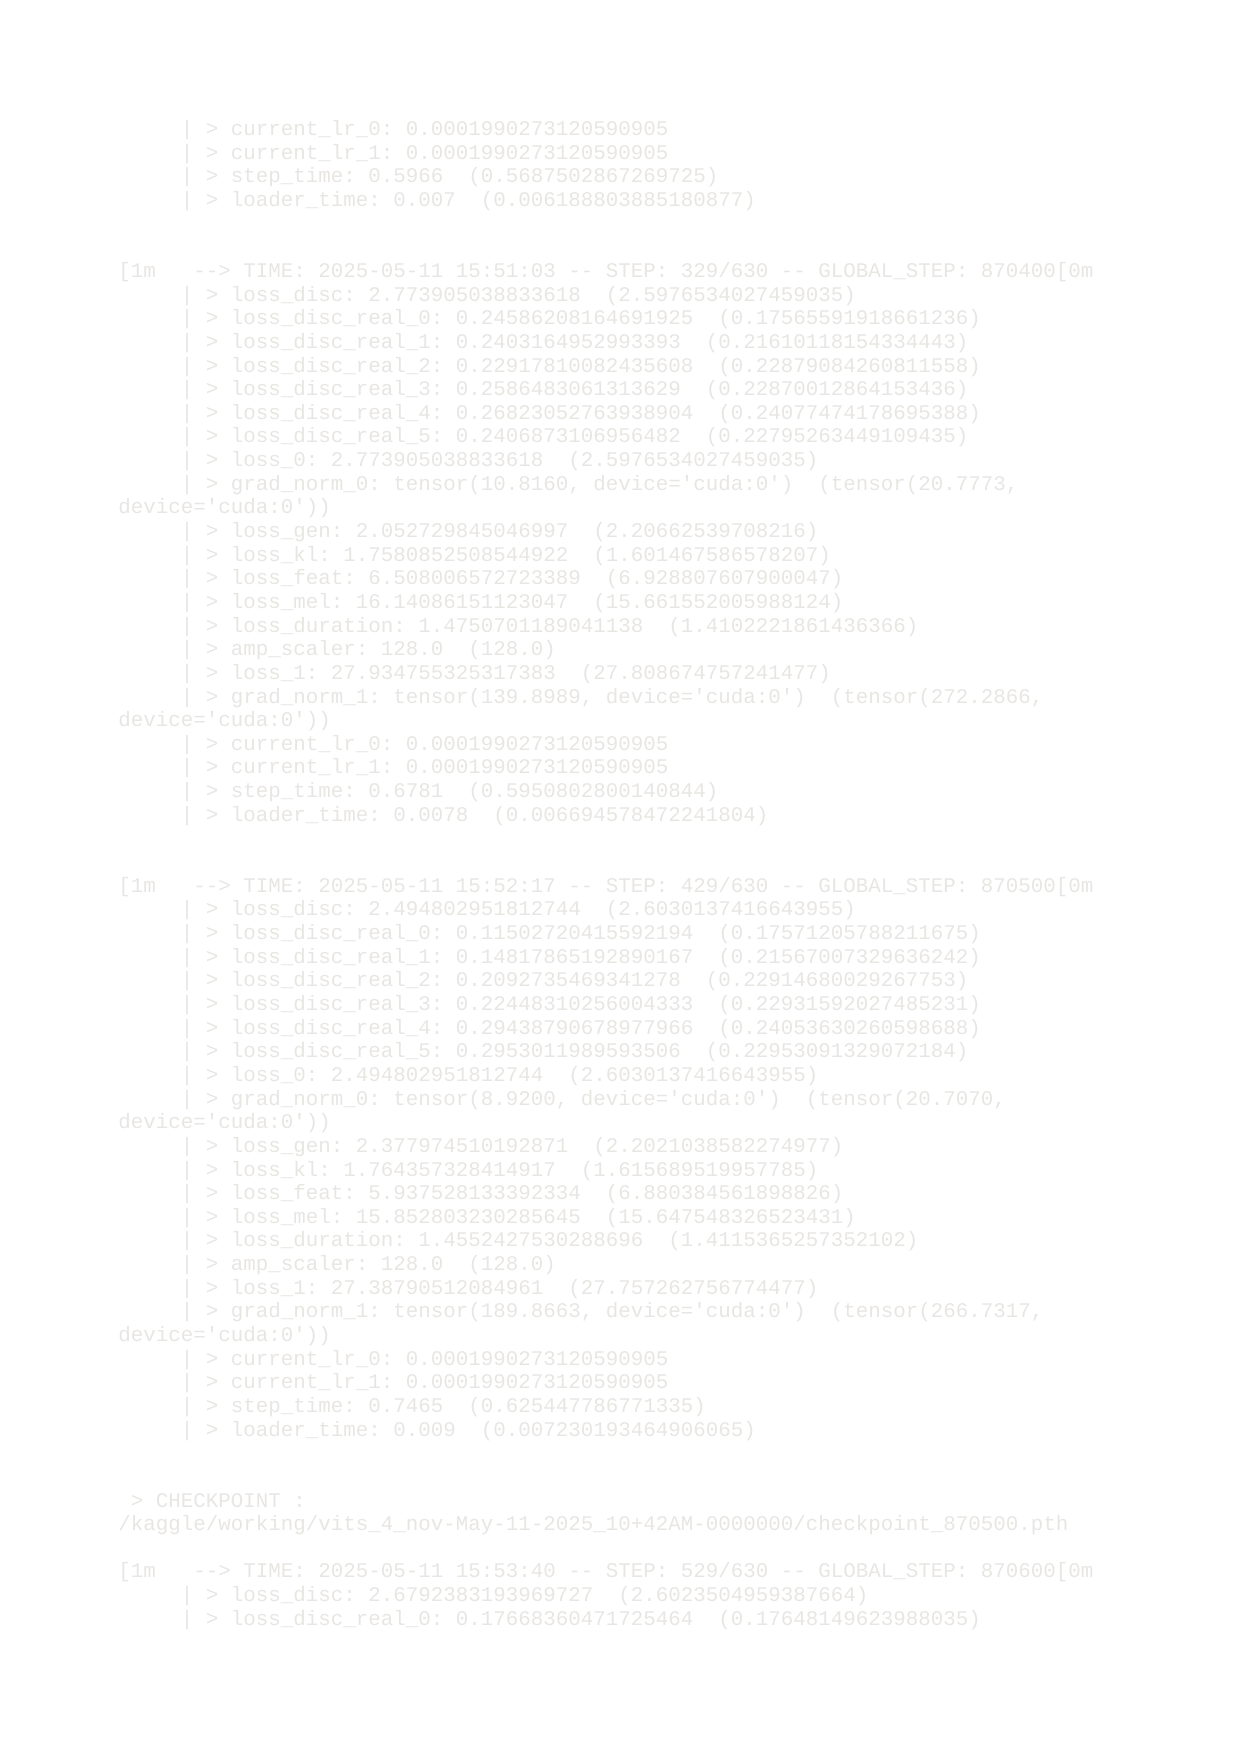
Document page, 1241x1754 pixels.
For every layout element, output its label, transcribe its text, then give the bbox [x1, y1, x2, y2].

text | > loss_disc_real_2: 0.22917810082435608 (0.22879084260811558) [118, 354, 1122, 378]
text | > loss_mel: 16.14086151123047 (15.661552005988124) [118, 591, 1122, 615]
text | > loss_1: 27.38790512084961 (27.757262756774477) [118, 1277, 1122, 1300]
text [1m --> TIME: 2025-05-11 15:51:03 -- STEP: 329/630 -- GLOBAL_STEP: 870400[0m [118, 260, 1122, 284]
text | > step_time: 0.7465 (0.625447786771335) [118, 1395, 1122, 1419]
text | > loader_time: 0.007 (0.006188803885180877) [118, 189, 1122, 213]
text | > loss_mel: 15.852803230285645 (15.647548326523431) [118, 1206, 1122, 1229]
text [1m --> TIME: 2025-05-11 15:52:17 -- STEP: 429/630 -- GLOBAL_STEP: 870500[0m [118, 875, 1122, 898]
text | > loss_disc_real_0: 0.17668360471725464 (0.17648149623988035) [118, 1608, 1122, 1631]
text | > amp_scaler: 128.0 (128.0) [118, 638, 1122, 662]
text | > loss_disc_real_5: 0.2406873106956482 (0.22795263449109435) [118, 426, 1122, 449]
text | > loss_disc_real_0: 0.11502720415592194 (0.17571205788211675) [118, 922, 1122, 946]
text > CHECKPOINT : /kaggle/working/vits_4_nov-May-11-2025_10+42AM-0000000/checkpoint_870500.pth [118, 1489, 1122, 1537]
text | > loss_feat: 5.937528133392334 (6.880384561898826) [118, 1182, 1122, 1206]
text | > loss_disc_real_3: 0.2586483061313629 (0.22870012864153436) [118, 378, 1122, 402]
text | > current_lr_0: 0.0001990273120590905 [118, 1348, 1122, 1371]
text | > current_lr_0: 0.0001990273120590905 [118, 733, 1122, 757]
text | > grad_norm_0: tensor(10.8160, device='cuda:0') (tensor(20.7773, device='cuda:0')) [118, 473, 1122, 520]
text | > loss_disc: 2.773905038833618 (2.5976534027459035) [118, 284, 1122, 307]
text | > loss_disc_real_3: 0.22448310256004333 (0.22931592027485231) [118, 993, 1122, 1017]
text | > loss_gen: 2.377974510192871 (2.2021038582274977) [118, 1135, 1122, 1158]
text | > current_lr_0: 0.0001990273120590905 [118, 118, 1122, 142]
text | > current_lr_1: 0.0001990273120590905 [118, 142, 1122, 165]
text | > loss_disc: 2.494802951812744 (2.6030137416643955) [118, 898, 1122, 922]
text | > loss_kl: 1.764357328414917 (1.615689519957785) [118, 1158, 1122, 1182]
text | > grad_norm_1: tensor(189.8663, device='cuda:0') (tensor(266.7317, device='cuda:0')) [118, 1300, 1122, 1348]
text | > loss_0: 2.773905038833618 (2.5976534027459035) [118, 449, 1122, 473]
text | > loss_duration: 1.4750701189041138 (1.4102221861436366) [118, 615, 1122, 638]
text | > loss_disc_real_4: 0.29438790678977966 (0.24053630260598688) [118, 1017, 1122, 1040]
text | > loss_feat: 6.508006572723389 (6.928807607900047) [118, 567, 1122, 591]
text | > grad_norm_0: tensor(8.9200, device='cuda:0') (tensor(20.7070, device='cuda:0')) [118, 1088, 1122, 1135]
text | > loss_1: 27.934755325317383 (27.808674757241477) [118, 662, 1122, 686]
text | > loss_duration: 1.4552427530288696 (1.4115365257352102) [118, 1229, 1122, 1253]
text | > loss_kl: 1.7580852508544922 (1.601467586578207) [118, 544, 1122, 567]
text | > loss_disc_real_0: 0.24586208164691925 (0.17565591918661236) [118, 307, 1122, 331]
text | > current_lr_1: 0.0001990273120590905 [118, 1371, 1122, 1395]
text | > loader_time: 0.0078 (0.006694578472241804) [118, 804, 1122, 827]
text | > step_time: 0.5966 (0.5687502867269725) [118, 165, 1122, 189]
text | > loss_disc_real_5: 0.2953011989593506 (0.22953091329072184) [118, 1040, 1122, 1064]
text | > loss_disc_real_4: 0.26823052763938904 (0.24077474178695388) [118, 402, 1122, 426]
text | > current_lr_1: 0.0001990273120590905 [118, 757, 1122, 780]
text | > amp_scaler: 128.0 (128.0) [118, 1253, 1122, 1277]
text | > loss_disc_real_1: 0.14817865192890167 (0.21567007329636242) [118, 946, 1122, 969]
text | > loss_disc: 2.6792383193969727 (2.6023504959387664) [118, 1584, 1122, 1608]
text | > loss_disc_real_2: 0.2092735469341278 (0.22914680029267753) [118, 969, 1122, 993]
text | > loss_disc_real_1: 0.2403164952993393 (0.21610118154334443) [118, 331, 1122, 354]
text [1m --> TIME: 2025-05-11 15:53:40 -- STEP: 529/630 -- GLOBAL_STEP: 870600[0m [118, 1561, 1122, 1584]
text | > loss_gen: 2.052729845046997 (2.20662539708216) [118, 520, 1122, 544]
text | > grad_norm_1: tensor(139.8989, device='cuda:0') (tensor(272.2866, device='cuda:0')) [118, 686, 1122, 733]
text | > loss_0: 2.494802951812744 (2.6030137416643955) [118, 1064, 1122, 1088]
text | > loader_time: 0.009 (0.007230193464906065) [118, 1419, 1122, 1442]
text | > step_time: 0.6781 (0.5950802800140844) [118, 780, 1122, 804]
